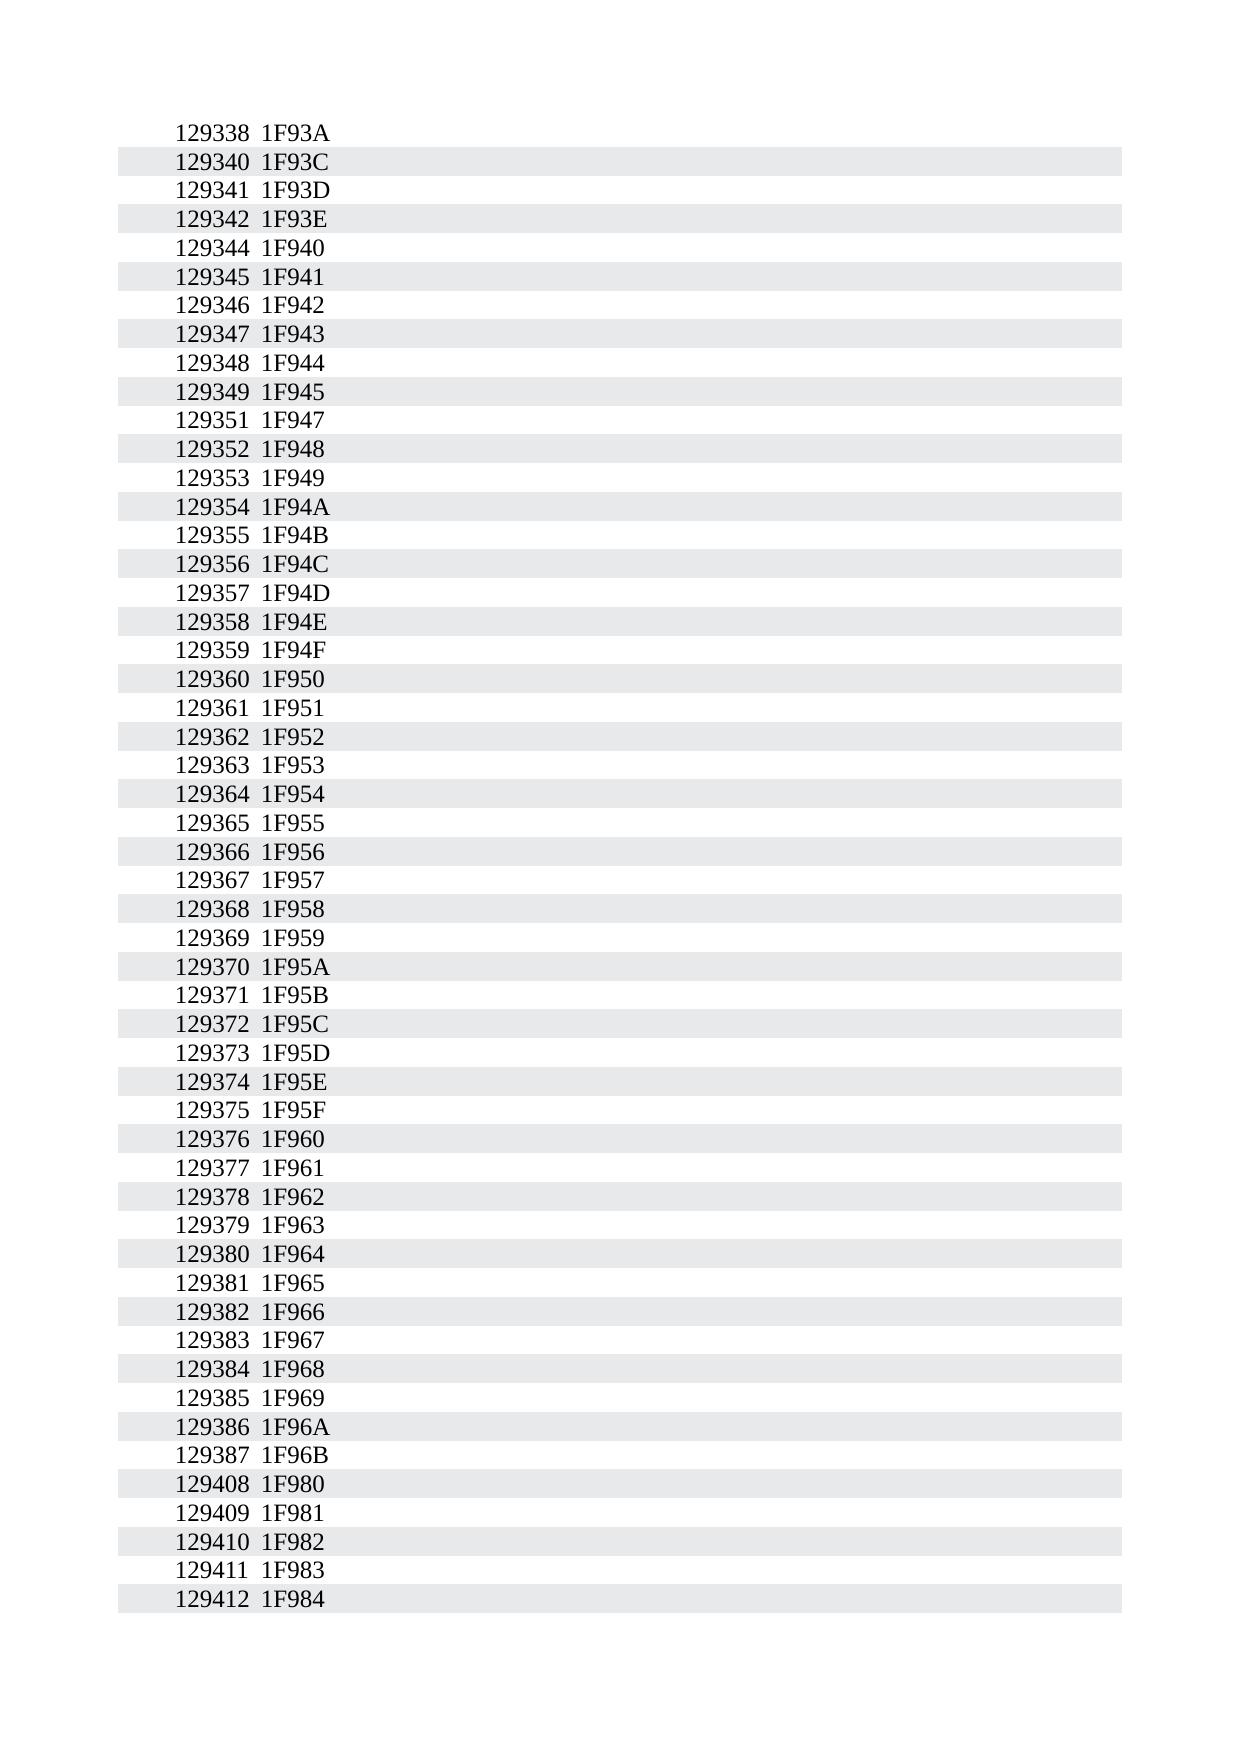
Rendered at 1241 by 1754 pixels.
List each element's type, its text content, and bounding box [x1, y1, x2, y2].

table_cell 1F954 [261, 779, 347, 808]
table_cell 1F969 [261, 1383, 347, 1412]
table_cell 1F94B [261, 521, 347, 549]
table_cell 1F96A [261, 1412, 347, 1441]
table_cell 129363 [175, 751, 261, 779]
table_cell 🥨 [118, 1354, 174, 1383]
table_cell 1F95F [261, 1096, 347, 1124]
table_cell 🥝 [118, 1038, 174, 1067]
table_cell 🥁 [118, 262, 174, 291]
table_cell 129342 [175, 204, 261, 233]
table_cell 1F95A [261, 952, 347, 981]
table_cell 1F94C [261, 549, 347, 578]
table_cell [347, 1354, 1122, 1383]
table_cell 🥇 [118, 406, 174, 434]
table_cell 🥂 [118, 291, 174, 319]
table_cell 🤼 [118, 147, 174, 176]
table_cell 1F964 [261, 1239, 347, 1268]
table_cell 129355 [175, 521, 261, 549]
table_cell 1F967 [261, 1326, 347, 1354]
table_cell 129352 [175, 434, 261, 463]
table_cell 🥚 [118, 952, 174, 981]
table_cell 🤽 [118, 176, 174, 204]
table_cell 🥤 [118, 1239, 174, 1268]
table_cell 1F957 [261, 866, 347, 894]
table_cell 🥒 [118, 722, 174, 751]
table_cell 🤺 [118, 118, 174, 147]
table_cell 1F982 [261, 1527, 347, 1556]
table_cell [347, 1469, 1122, 1498]
table_cell 129379 [175, 1211, 261, 1239]
table_cell 129354 [175, 492, 261, 521]
table_cell 1F94E [261, 607, 347, 636]
table_cell [347, 1441, 1122, 1469]
table_cell 🤾 [118, 204, 174, 233]
table_cell [347, 262, 1122, 291]
table_cell 1F943 [261, 319, 347, 348]
table_cell [347, 147, 1122, 176]
table_cell 🥅 [118, 377, 174, 406]
table_cell 129408 [175, 1469, 261, 1498]
table_cell [347, 693, 1122, 722]
table_cell [347, 233, 1122, 262]
table_cell 🥛 [118, 981, 174, 1009]
table_cell 1F956 [261, 837, 347, 866]
table_cell 🥋 [118, 521, 174, 549]
table_cell [347, 118, 1122, 147]
table_cell 129410 [175, 1527, 261, 1556]
table_cell [347, 1182, 1122, 1211]
table_cell [347, 866, 1122, 894]
table_cell 1F950 [261, 664, 347, 693]
table_cell 🥦 [118, 1297, 174, 1326]
table_cell 🥩 [118, 1383, 174, 1412]
table_cell 129364 [175, 779, 261, 808]
table_cell [347, 492, 1122, 521]
table_cell 129367 [175, 866, 261, 894]
table_cell 129359 [175, 636, 261, 664]
table_cell 129341 [175, 176, 261, 204]
table_cell [347, 463, 1122, 492]
table_cell 129340 [175, 147, 261, 176]
table_cell [347, 1412, 1122, 1441]
table_cell 🥥 [118, 1268, 174, 1297]
table_cell 🦃 [118, 1556, 174, 1584]
table_cell [347, 1067, 1122, 1096]
table_cell [347, 1239, 1122, 1268]
table_cell [347, 549, 1122, 578]
table_cell 129338 [175, 118, 261, 147]
table_cell 1F951 [261, 693, 347, 722]
table_cell 129356 [175, 549, 261, 578]
table_cell 129346 [175, 291, 261, 319]
table_cell 1F958 [261, 894, 347, 923]
table_cell 🥜 [118, 1009, 174, 1038]
table_cell 129374 [175, 1067, 261, 1096]
table_cell 129368 [175, 894, 261, 923]
table_cell 1F941 [261, 262, 347, 291]
table_cell 129362 [175, 722, 261, 751]
table_cell 129384 [175, 1354, 261, 1383]
table_cell 1F93C [261, 147, 347, 176]
table_cell 1F968 [261, 1354, 347, 1383]
table_cell 🦁 [118, 1498, 174, 1527]
table_cell [347, 1527, 1122, 1556]
table_cell 1F961 [261, 1153, 347, 1182]
table_cell 1F945 [261, 377, 347, 406]
table_cell 🥄 [118, 348, 174, 377]
table_cell [347, 1153, 1122, 1182]
table_cell 🥙 [118, 923, 174, 952]
table_cell [347, 176, 1122, 204]
table_cell 129361 [175, 693, 261, 722]
table_cell 129366 [175, 837, 261, 866]
table_cell 🥪 [118, 1412, 174, 1441]
table_cell [347, 377, 1122, 406]
table_cell 129365 [175, 808, 261, 837]
table_cell 129387 [175, 1441, 261, 1469]
table_cell [347, 406, 1122, 434]
table_cell 🦂 [118, 1527, 174, 1556]
table_cell [347, 1038, 1122, 1067]
table_cell 129376 [175, 1124, 261, 1153]
table_cell [347, 1211, 1122, 1239]
table_cell 1F95C [261, 1009, 347, 1038]
table_cell 129347 [175, 319, 261, 348]
table_cell 🥍 [118, 578, 174, 607]
table_cell 129357 [175, 578, 261, 607]
table_cell 129344 [175, 233, 261, 262]
table_cell 1F984 [261, 1584, 347, 1613]
table_cell 🥢 [118, 1182, 174, 1211]
table_cell 129345 [175, 262, 261, 291]
table_cell [347, 1498, 1122, 1527]
table_cell 129353 [175, 463, 261, 492]
table_cell 129377 [175, 1153, 261, 1182]
table_cell [347, 1383, 1122, 1412]
table_cell 1F95D [261, 1038, 347, 1067]
table_cell 129369 [175, 923, 261, 952]
table_cell 🥈 [118, 434, 174, 463]
table_cell [347, 981, 1122, 1009]
table_cell 1F965 [261, 1268, 347, 1297]
table_cell 🥏 [118, 636, 174, 664]
table_cell 1F960 [261, 1124, 347, 1153]
table_cell [347, 578, 1122, 607]
table_cell 🥓 [118, 751, 174, 779]
table_cell [347, 664, 1122, 693]
table_cell 🥞 [118, 1067, 174, 1096]
table_cell 1F93E [261, 204, 347, 233]
table_cell 1F944 [261, 348, 347, 377]
table_cell 129370 [175, 952, 261, 981]
table_cell 🥔 [118, 779, 174, 808]
table_cell 129385 [175, 1383, 261, 1412]
table_cell [347, 607, 1122, 636]
table_cell [347, 1326, 1122, 1354]
table_cell 1F963 [261, 1211, 347, 1239]
table_cell 129411 [175, 1556, 261, 1584]
table_cell 129372 [175, 1009, 261, 1038]
table_cell [347, 1268, 1122, 1297]
table_cell 1F95E [261, 1067, 347, 1096]
table_cell 🥐 [118, 664, 174, 693]
table_cell 🥫 [118, 1441, 174, 1469]
table_cell 129371 [175, 981, 261, 1009]
table_cell 1F93D [261, 176, 347, 204]
table_cell 🥗 [118, 866, 174, 894]
table_cell [347, 779, 1122, 808]
table_cell 🥀 [118, 233, 174, 262]
table_cell 129360 [175, 664, 261, 693]
table_cell [347, 1556, 1122, 1584]
table_cell [347, 291, 1122, 319]
table_cell 🥕 [118, 808, 174, 837]
table_cell 1F948 [261, 434, 347, 463]
table_cell 🥃 [118, 319, 174, 348]
table_cell 1F966 [261, 1297, 347, 1326]
table_cell 129378 [175, 1182, 261, 1211]
table_cell 🦄 [118, 1584, 174, 1613]
table_cell [347, 204, 1122, 233]
table_cell 129349 [175, 377, 261, 406]
table_cell [347, 923, 1122, 952]
table_cell 🥠 [118, 1124, 174, 1153]
table_cell 129412 [175, 1584, 261, 1613]
table_cell 129373 [175, 1038, 261, 1067]
table_cell 🥟 [118, 1096, 174, 1124]
table_cell 🥌 [118, 549, 174, 578]
table_cell 129383 [175, 1326, 261, 1354]
table_cell [347, 636, 1122, 664]
table_cell 129382 [175, 1297, 261, 1326]
table_cell [347, 751, 1122, 779]
table_cell 1F959 [261, 923, 347, 952]
table_cell 🥑 [118, 693, 174, 722]
table_cell 129381 [175, 1268, 261, 1297]
table_cell 1F95B [261, 981, 347, 1009]
table_cell 🥧 [118, 1326, 174, 1354]
table_cell 1F94A [261, 492, 347, 521]
table_cell [347, 722, 1122, 751]
table_cell 🦀 [118, 1469, 174, 1498]
table_cell 1F94F [261, 636, 347, 664]
table_cell 129409 [175, 1498, 261, 1527]
table_cell 129375 [175, 1096, 261, 1124]
table_cell 🥊 [118, 492, 174, 521]
table_cell 1F980 [261, 1469, 347, 1498]
table_cell 1F942 [261, 291, 347, 319]
table_cell 🥖 [118, 837, 174, 866]
table_cell 129358 [175, 607, 261, 636]
table_cell [347, 1124, 1122, 1153]
table_cell 1F93A [261, 118, 347, 147]
table_cell [347, 1297, 1122, 1326]
table_cell [347, 521, 1122, 549]
table_cell [347, 434, 1122, 463]
table_cell 129380 [175, 1239, 261, 1268]
table_cell 1F952 [261, 722, 347, 751]
table_cell [347, 808, 1122, 837]
table_cell 🥣 [118, 1211, 174, 1239]
table_cell 1F940 [261, 233, 347, 262]
table_cell 🥘 [118, 894, 174, 923]
table_cell 1F983 [261, 1556, 347, 1584]
table_cell [347, 1584, 1122, 1613]
table_cell [347, 894, 1122, 923]
table_cell [347, 952, 1122, 981]
table_cell 1F947 [261, 406, 347, 434]
table_cell 1F96B [261, 1441, 347, 1469]
table_cell 1F949 [261, 463, 347, 492]
table_cell 1F953 [261, 751, 347, 779]
table_cell [347, 319, 1122, 348]
table_cell 129351 [175, 406, 261, 434]
table_cell 129348 [175, 348, 261, 377]
table_cell 🥡 [118, 1153, 174, 1182]
table_cell 1F955 [261, 808, 347, 837]
table_cell 1F94D [261, 578, 347, 607]
table_cell [347, 348, 1122, 377]
table_cell [347, 837, 1122, 866]
table_cell 1F962 [261, 1182, 347, 1211]
table_cell [347, 1096, 1122, 1124]
table_cell 1F981 [261, 1498, 347, 1527]
table_cell [347, 1009, 1122, 1038]
table_cell 🥉 [118, 463, 174, 492]
table_cell 129386 [175, 1412, 261, 1441]
table_cell 🥎 [118, 607, 174, 636]
